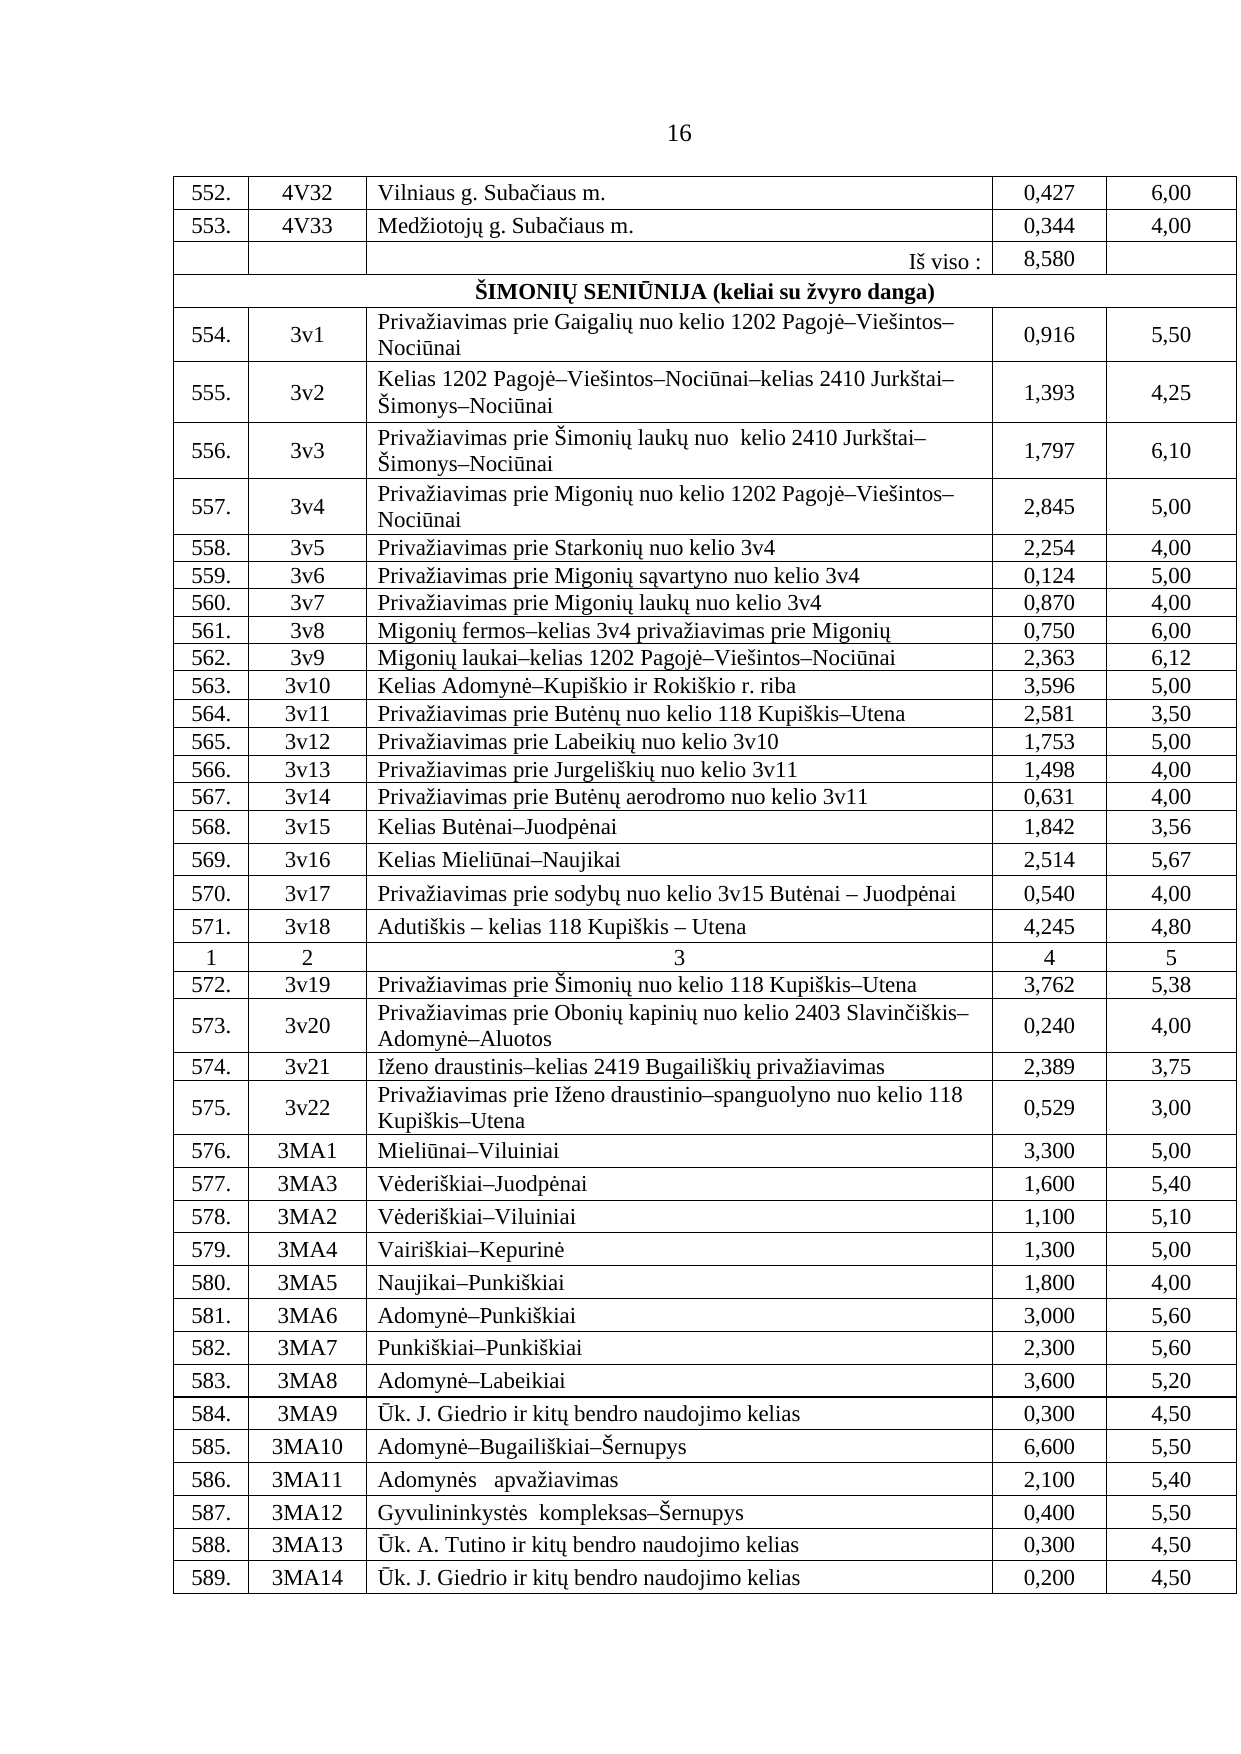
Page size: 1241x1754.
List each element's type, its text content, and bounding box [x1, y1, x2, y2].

table_cell 1,600 [993, 1168, 1106, 1199]
table_cell Privažiavimas prie Obonių kapinių nuo kelio 2403 Slavinčiškis–Adomynė–Aluotos [367, 999, 992, 1052]
table_cell 5,60 [1107, 1299, 1236, 1331]
table_cell 6,600 [993, 1430, 1106, 1462]
table_cell Vėderiškiai–Viluiniai [367, 1201, 992, 1232]
table_cell 0,916 [993, 308, 1106, 361]
table_cell Gyvulininkystės kompleksas–Šernupys [367, 1496, 992, 1528]
table_cell 2,389 [993, 1053, 1106, 1080]
table_cell 560. [174, 589, 248, 616]
table_cell 1,797 [993, 423, 1106, 477]
table_cell 2,581 [993, 700, 1106, 727]
table_cell 3MA12 [249, 1496, 366, 1528]
table_cell 2,514 [993, 844, 1106, 875]
table_cell Privažiavimas prie Šimonių laukų nuo kelio 2410 Jurkštai–Šimonys–Nociūnai [367, 423, 992, 477]
table_cell 3MA1 [249, 1135, 366, 1167]
table_cell Privažiavimas prie Butėnų aerodromo nuo kelio 3v11 [367, 783, 992, 810]
table_cell 3v11 [249, 700, 366, 727]
table_cell 1,100 [993, 1201, 1106, 1232]
table_cell 575. [174, 1081, 248, 1134]
table_cell 4,00 [1107, 876, 1236, 909]
table_cell 5,67 [1107, 844, 1236, 875]
table_cell 563. [174, 671, 248, 699]
table_cell 5,10 [1107, 1201, 1236, 1232]
table_cell 3MA5 [249, 1266, 366, 1298]
table_cell 559. [174, 562, 248, 588]
table_cell 573. [174, 999, 248, 1052]
table_cell 589. [174, 1561, 248, 1593]
table_cell Privažiavimas prie Šimonių nuo kelio 118 Kupiškis–Utena [367, 972, 992, 998]
table_cell 578. [174, 1201, 248, 1232]
table_cell Vairiškiai–Kepurinė [367, 1233, 992, 1265]
table_cell Ūk. J. Giedrio ir kitų bendro naudojimo kelias [367, 1561, 992, 1593]
table_cell 5,50 [1107, 1496, 1236, 1528]
table_cell [1107, 242, 1236, 274]
table_cell 5,00 [1107, 1233, 1236, 1265]
table_cell 2,254 [993, 535, 1106, 561]
table_cell 558. [174, 535, 248, 561]
table_cell 6,00 [1107, 617, 1236, 643]
table_cell 2,363 [993, 644, 1106, 670]
table_cell 5,60 [1107, 1332, 1236, 1363]
table_cell 565. [174, 728, 248, 755]
table_cell 2,300 [993, 1332, 1106, 1363]
table_cell Privažiavimas prie Migonių laukų nuo kelio 3v4 [367, 589, 992, 616]
table_cell 3MA13 [249, 1529, 366, 1560]
table_cell Privažiavimas prie sodybų nuo kelio 3v15 Butėnai – Juodpėnai [367, 876, 992, 909]
table_cell 2 [249, 943, 366, 971]
table_cell 3 [367, 943, 992, 971]
table_cell 4,50 [1107, 1529, 1236, 1560]
table_cell 0,300 [993, 1529, 1106, 1560]
table_cell 3v16 [249, 844, 366, 875]
table_cell Ūk. J. Giedrio ir kitų bendro naudojimo kelias [367, 1398, 992, 1429]
table_cell Migonių fermos–kelias 3v4 privažiavimas prie Migonių [367, 617, 992, 643]
table_cell 4,50 [1107, 1398, 1236, 1429]
table_cell 3MA10 [249, 1430, 366, 1462]
table_cell 0,870 [993, 589, 1106, 616]
table_cell 4,00 [1107, 589, 1236, 616]
table_cell 0,344 [993, 210, 1106, 241]
table_cell 568. [174, 811, 248, 842]
table_cell 3,50 [1107, 700, 1236, 727]
table_cell 5,40 [1107, 1463, 1236, 1495]
table_cell 1,393 [993, 362, 1106, 422]
table_cell 586. [174, 1463, 248, 1495]
table_cell Adomynė–Punkiškiai [367, 1299, 992, 1331]
table_cell [249, 242, 366, 274]
table_cell 5,38 [1107, 972, 1236, 998]
table_cell 5,00 [1107, 1135, 1236, 1167]
table_cell Privažiavimas prie Gaigalių nuo kelio 1202 Pagojė–Viešintos–Nociūnai [367, 308, 992, 361]
table_cell Privažiavimas prie Starkonių nuo kelio 3v4 [367, 535, 992, 561]
table_cell 584. [174, 1398, 248, 1429]
table_cell 4,00 [1107, 999, 1236, 1052]
table_cell 582. [174, 1332, 248, 1363]
table_cell [174, 242, 248, 274]
table_cell 5,00 [1107, 728, 1236, 755]
table_cell 569. [174, 844, 248, 875]
table_cell 562. [174, 644, 248, 670]
table_cell Vilniaus g. Subačiaus m. [367, 177, 992, 208]
table_cell 2,845 [993, 479, 1106, 533]
table_cell 0,540 [993, 876, 1106, 909]
table_cell 4,00 [1107, 535, 1236, 561]
table_cell 0,631 [993, 783, 1106, 810]
table_cell 555. [174, 362, 248, 422]
table_cell 3,596 [993, 671, 1106, 699]
table_cell 5,40 [1107, 1168, 1236, 1199]
table_cell 3v8 [249, 617, 366, 643]
table_cell 4,00 [1107, 1266, 1236, 1298]
table_cell 4,50 [1107, 1561, 1236, 1593]
table_cell 4V33 [249, 210, 366, 241]
table_cell Ūk. A. Tutino ir kitų bendro naudojimo kelias [367, 1529, 992, 1560]
table_cell Kelias Butėnai–Juodpėnai [367, 811, 992, 842]
table_cell 4,25 [1107, 362, 1236, 422]
table_cell 3v13 [249, 756, 366, 782]
table_cell 1,498 [993, 756, 1106, 782]
table_cell 1 [174, 943, 248, 971]
table_cell 3v7 [249, 589, 366, 616]
table_cell 3v3 [249, 423, 366, 477]
table_cell 576. [174, 1135, 248, 1167]
table_cell 3v18 [249, 910, 366, 942]
table_cell Adomynė–Bugailiškiai–Šernupys [367, 1430, 992, 1462]
table_cell 3MA9 [249, 1398, 366, 1429]
table_cell Privažiavimas prie Migonių nuo kelio 1202 Pagojė–Viešintos–Nociūnai [367, 479, 992, 533]
table_cell 574. [174, 1053, 248, 1080]
table_cell 579. [174, 1233, 248, 1265]
table_cell 3,000 [993, 1299, 1106, 1331]
table_cell Privažiavimas prie Jurgeliškių nuo kelio 3v11 [367, 756, 992, 782]
table_cell 8,580 [993, 242, 1106, 274]
table_cell 3v14 [249, 783, 366, 810]
table_cell 3MA4 [249, 1233, 366, 1265]
table_cell 3v5 [249, 535, 366, 561]
table_cell 3,75 [1107, 1053, 1236, 1080]
table_cell 3v17 [249, 876, 366, 909]
table_cell 1,753 [993, 728, 1106, 755]
table_cell 0,400 [993, 1496, 1106, 1528]
table_cell 0,427 [993, 177, 1106, 208]
table_cell 0,300 [993, 1398, 1106, 1429]
table_cell 0,240 [993, 999, 1106, 1052]
table_cell Medžiotojų g. Subačiaus m. [367, 210, 992, 241]
table_cell 553. [174, 210, 248, 241]
table_cell 3MA14 [249, 1561, 366, 1593]
table_cell 3v9 [249, 644, 366, 670]
table_cell 3MA6 [249, 1299, 366, 1331]
table_cell 3v6 [249, 562, 366, 588]
table_cell 6,10 [1107, 423, 1236, 477]
table_cell 2,100 [993, 1463, 1106, 1495]
table_cell 3v2 [249, 362, 366, 422]
table_cell 564. [174, 700, 248, 727]
table_cell ŠIMONIŲ SENIŪNIJA (keliai su žvyro danga) [174, 275, 1236, 307]
table_cell 5,50 [1107, 308, 1236, 361]
table_cell 6,00 [1107, 177, 1236, 208]
table_cell 4 [993, 943, 1106, 971]
table_cell 3v21 [249, 1053, 366, 1080]
table_cell 3MA3 [249, 1168, 366, 1199]
table_cell 1,300 [993, 1233, 1106, 1265]
table_cell 580. [174, 1266, 248, 1298]
table_cell 5,00 [1107, 479, 1236, 533]
table_cell 3v19 [249, 972, 366, 998]
table_cell 3v22 [249, 1081, 366, 1134]
table_cell Punkiškiai–Punkiškiai [367, 1332, 992, 1363]
table_cell 4,80 [1107, 910, 1236, 942]
table_cell 3v12 [249, 728, 366, 755]
table_cell 3MA2 [249, 1201, 366, 1232]
table_cell 4,00 [1107, 756, 1236, 782]
table_cell 3MA7 [249, 1332, 366, 1363]
table_cell 3v1 [249, 308, 366, 361]
table_cell 554. [174, 308, 248, 361]
table_cell Kelias 1202 Pagojė–Viešintos–Nociūnai–kelias 2410 Jurkštai–Šimonys–Nociūnai [367, 362, 992, 422]
table_cell Iženo draustinis–kelias 2419 Bugailiškių privažiavimas [367, 1053, 992, 1080]
table_cell 4,00 [1107, 210, 1236, 241]
table_cell 570. [174, 876, 248, 909]
table_cell Privažiavimas prie Migonių sąvartyno nuo kelio 3v4 [367, 562, 992, 588]
table_cell 556. [174, 423, 248, 477]
table_cell 3v15 [249, 811, 366, 842]
table_cell 5,50 [1107, 1430, 1236, 1462]
table_cell Vėderiškiai–Juodpėnai [367, 1168, 992, 1199]
table_cell Adomynės apvažiavimas [367, 1463, 992, 1495]
table_cell 5,00 [1107, 671, 1236, 699]
table_cell Naujikai–Punkiškiai [367, 1266, 992, 1298]
table_cell Iš viso : [367, 242, 992, 274]
table_cell 4V32 [249, 177, 366, 208]
table_cell 3,762 [993, 972, 1106, 998]
table_cell 3MA11 [249, 1463, 366, 1495]
table_cell Privažiavimas prie Butėnų nuo kelio 118 Kupiškis–Utena [367, 700, 992, 727]
table_cell 3MA8 [249, 1365, 366, 1396]
table_cell 577. [174, 1168, 248, 1199]
table_cell Privažiavimas prie Labeikių nuo kelio 3v10 [367, 728, 992, 755]
table_cell 572. [174, 972, 248, 998]
table_cell 3v4 [249, 479, 366, 533]
table_cell 3,56 [1107, 811, 1236, 842]
table_cell 571. [174, 910, 248, 942]
table_cell 0,750 [993, 617, 1106, 643]
table_cell 6,12 [1107, 644, 1236, 670]
table_cell 3v10 [249, 671, 366, 699]
table_cell 585. [174, 1430, 248, 1462]
table_cell Adomynė–Labeikiai [367, 1365, 992, 1396]
table_cell Migonių laukai–kelias 1202 Pagojė–Viešintos–Nociūnai [367, 644, 992, 670]
table_cell 3,00 [1107, 1081, 1236, 1134]
table_cell 588. [174, 1529, 248, 1560]
table_cell 3,600 [993, 1365, 1106, 1396]
table_cell 5,00 [1107, 562, 1236, 588]
table_cell 5 [1107, 943, 1236, 971]
table_cell 3v20 [249, 999, 366, 1052]
table_cell 583. [174, 1365, 248, 1396]
table_cell Privažiavimas prie Iženo draustinio–spanguolyno nuo kelio 118 Kupiškis–Utena [367, 1081, 992, 1134]
table_cell 557. [174, 479, 248, 533]
table_cell Adutiškis – kelias 118 Kupiškis – Utena [367, 910, 992, 942]
table_cell Mieliūnai–Viluiniai [367, 1135, 992, 1167]
table_cell 587. [174, 1496, 248, 1528]
table_cell Kelias Adomynė–Kupiškio ir Rokiškio r. riba [367, 671, 992, 699]
table_cell 1,842 [993, 811, 1106, 842]
table_cell 4,00 [1107, 783, 1236, 810]
table_cell 581. [174, 1299, 248, 1331]
table_cell 0,124 [993, 562, 1106, 588]
table_cell 552. [174, 177, 248, 208]
table_cell 561. [174, 617, 248, 643]
table_cell 567. [174, 783, 248, 810]
table_cell 5,20 [1107, 1365, 1236, 1396]
table_cell 566. [174, 756, 248, 782]
table_cell Kelias Mieliūnai–Naujikai [367, 844, 992, 875]
table_cell 0,200 [993, 1561, 1106, 1593]
table_cell 0,529 [993, 1081, 1106, 1134]
table_cell 3,300 [993, 1135, 1106, 1167]
table_cell 1,800 [993, 1266, 1106, 1298]
table_cell 4,245 [993, 910, 1106, 942]
